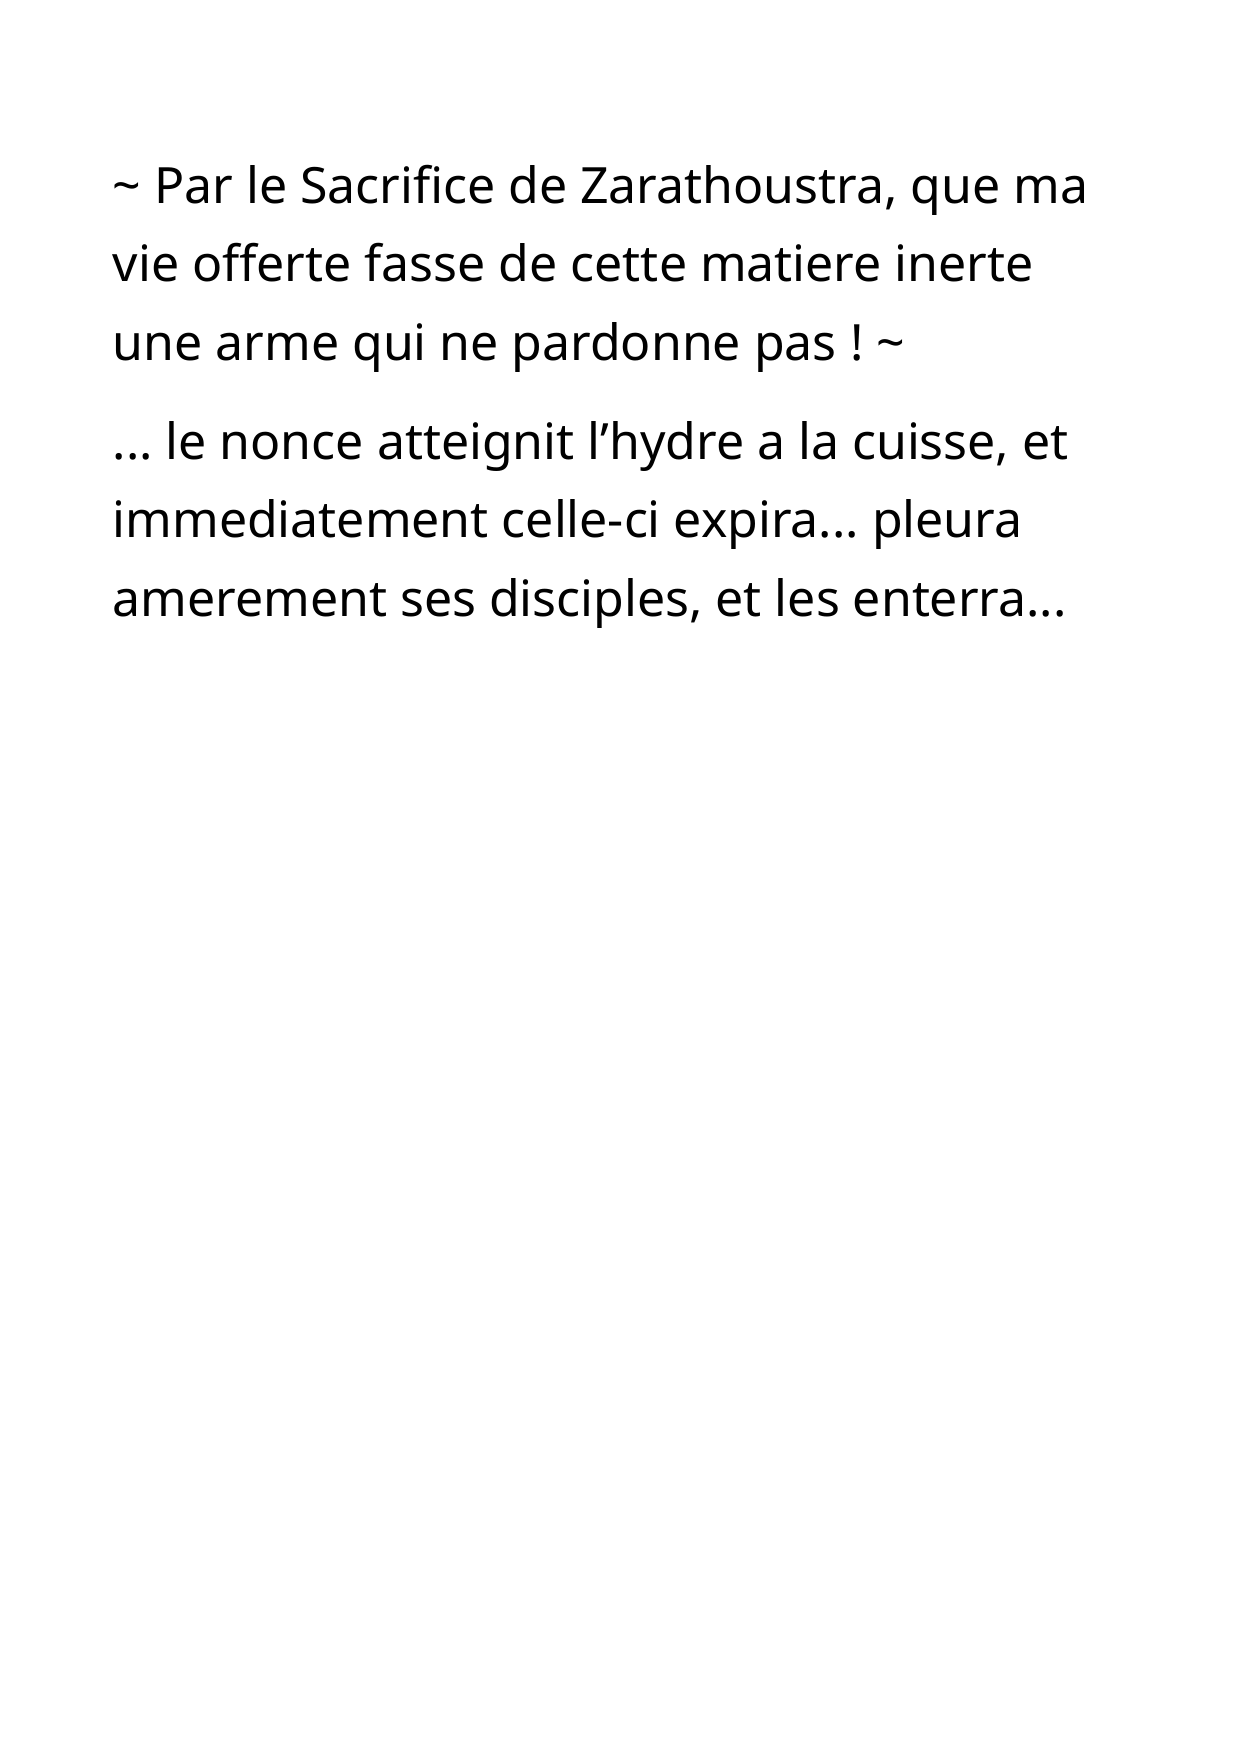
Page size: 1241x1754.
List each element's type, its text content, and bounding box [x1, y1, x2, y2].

text ~ Par le Sacrifice de Zarathoustra, que ma vie offerte fasse de cette matiere inerte une arme qui ne pardonne pas ! ~ [112, 150, 1128, 375]
text ... le nonce atteignit l’hydre a la cuisse, et immediatement celle-ci expira... pleura amerement ses disciples, et les enterra... [112, 406, 1128, 631]
